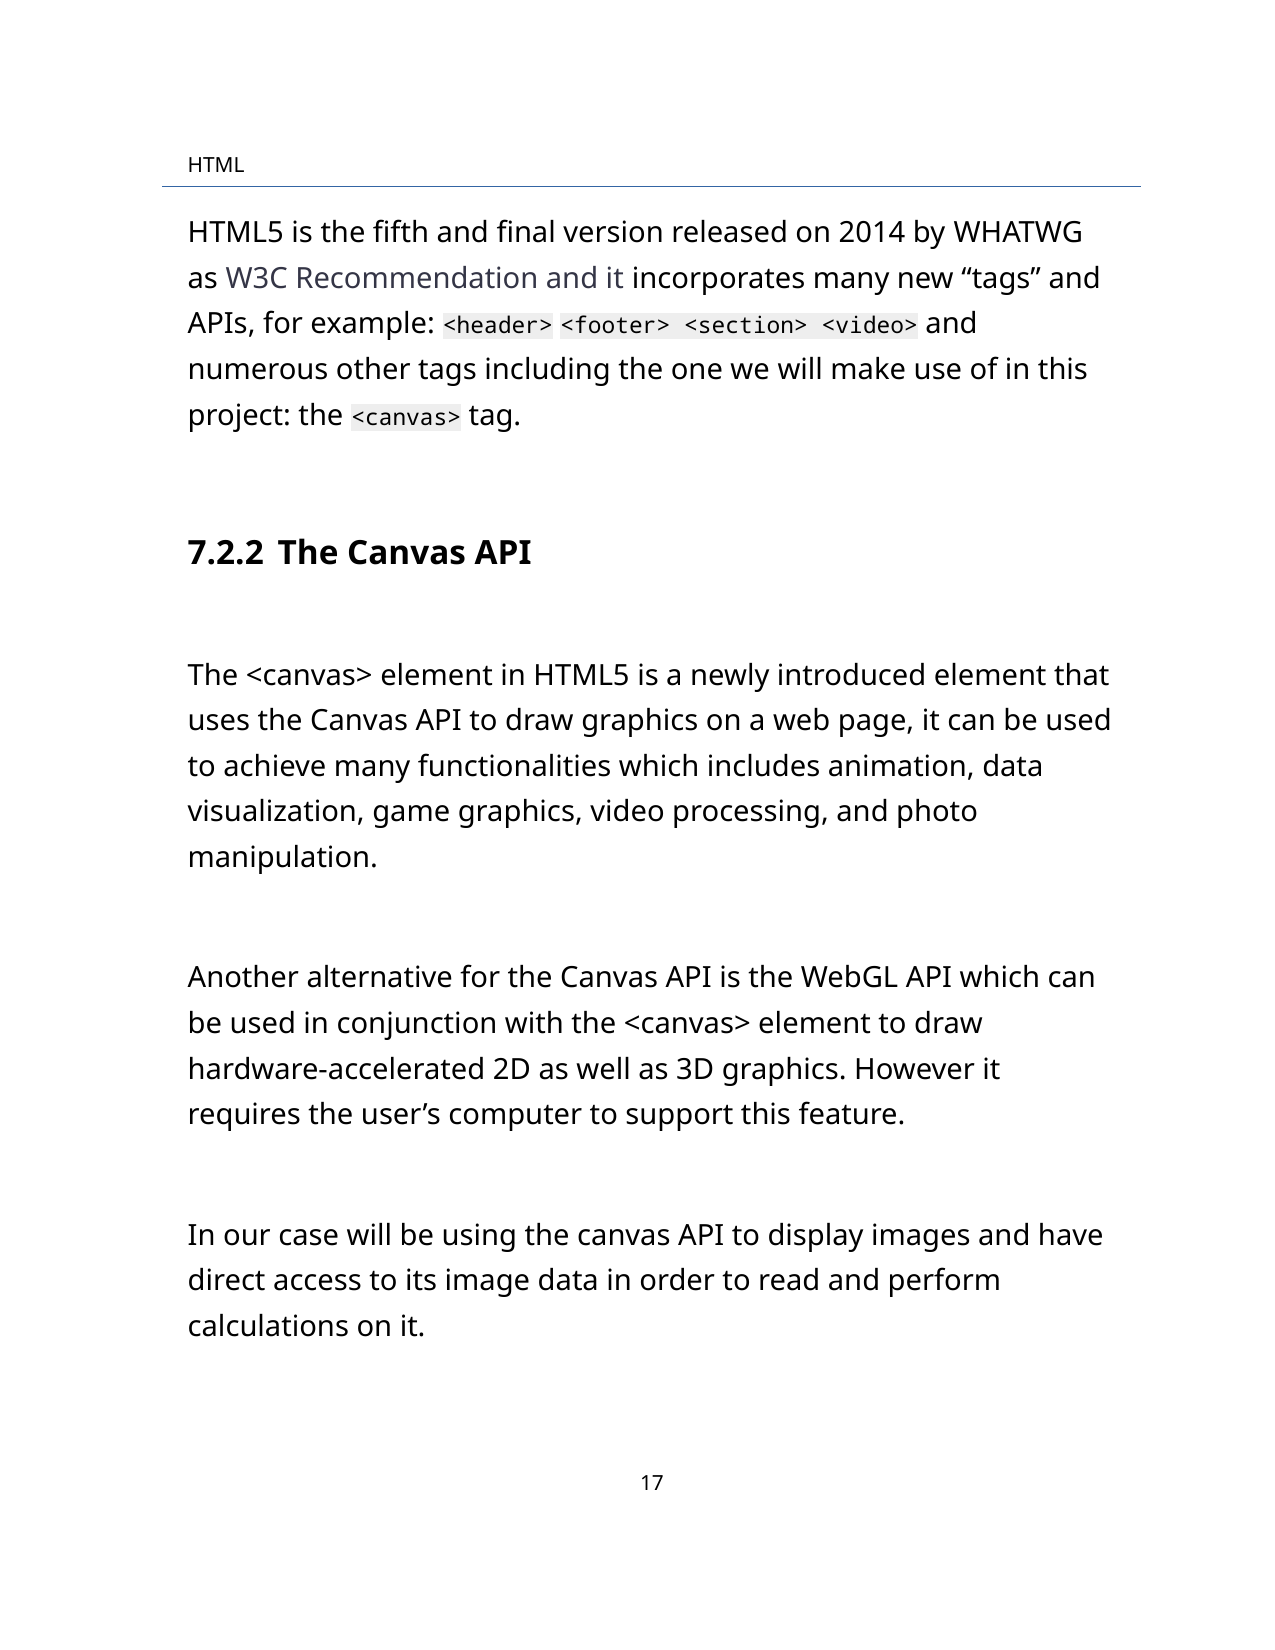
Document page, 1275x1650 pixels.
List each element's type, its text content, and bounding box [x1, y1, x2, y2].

subtitle The Canvas API [187, 529, 1116, 574]
text HTML5 is the fifth and final version released on 2014 by WHATWG as W3C Recommendation and it incorporates many new “tags” and APIs, for example: <header> <footer> <section> <video> and numerous other tags including the one we will make use of in this project: the <canvas> tag. [187, 211, 1116, 434]
text The <canvas> element in HTML5 is a newly introduced element that uses the Canvas API to draw graphics on a web page, it can be used to achieve many functionalities which includes animation, data visualization, game graphics, video processing, and photo manipulation. [187, 654, 1116, 876]
text Another alternative for the Canvas API is the WebGL API which can be used in conjunction with the <canvas> element to draw hardware-accelerated 2D as well as 3D graphics. However it requires the user’s computer to support this feature. [187, 957, 1116, 1133]
text In our case will be using the canvas API to display images and have direct access to its image data in order to read and perform calculations on it. [187, 1214, 1116, 1345]
